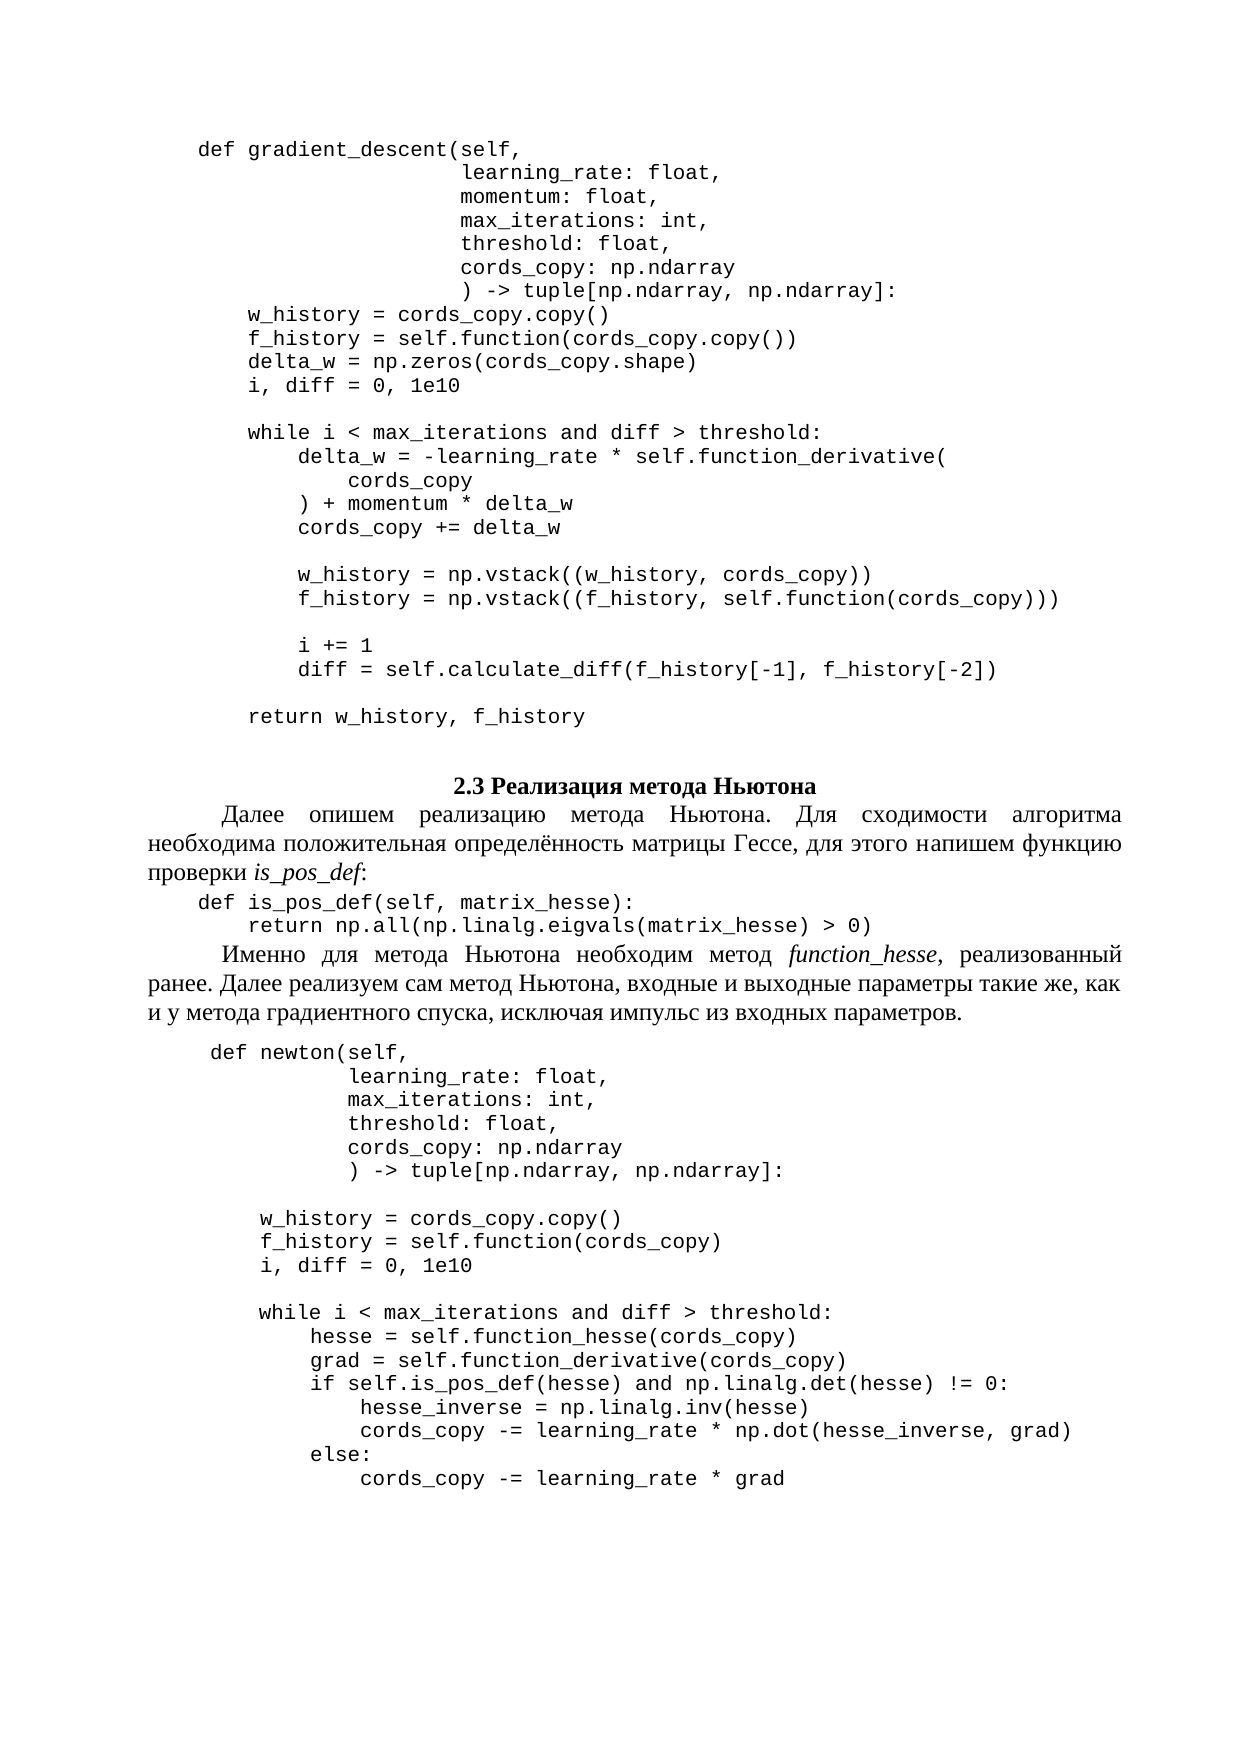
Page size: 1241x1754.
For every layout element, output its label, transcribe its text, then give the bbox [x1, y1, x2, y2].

subtitle 2.3 Реализация метода Ньютона [148, 771, 1122, 799]
text Далее опишем реализацию метода Ньютона. Для сходимости алгоритма необходима положительная определённость матрицы Гессе, для этого напишем функцию проверки is_pos_def: [148, 799, 1122, 886]
list Именно для метода Ньютона необходим метод function_hesse, реализованный ранее. Далее реализуем сам метод Ньютона, входные и выходные параметры такие же, как и у метода градиентного спуска, исключая импульс из входных параметров. [148, 886, 1122, 1026]
